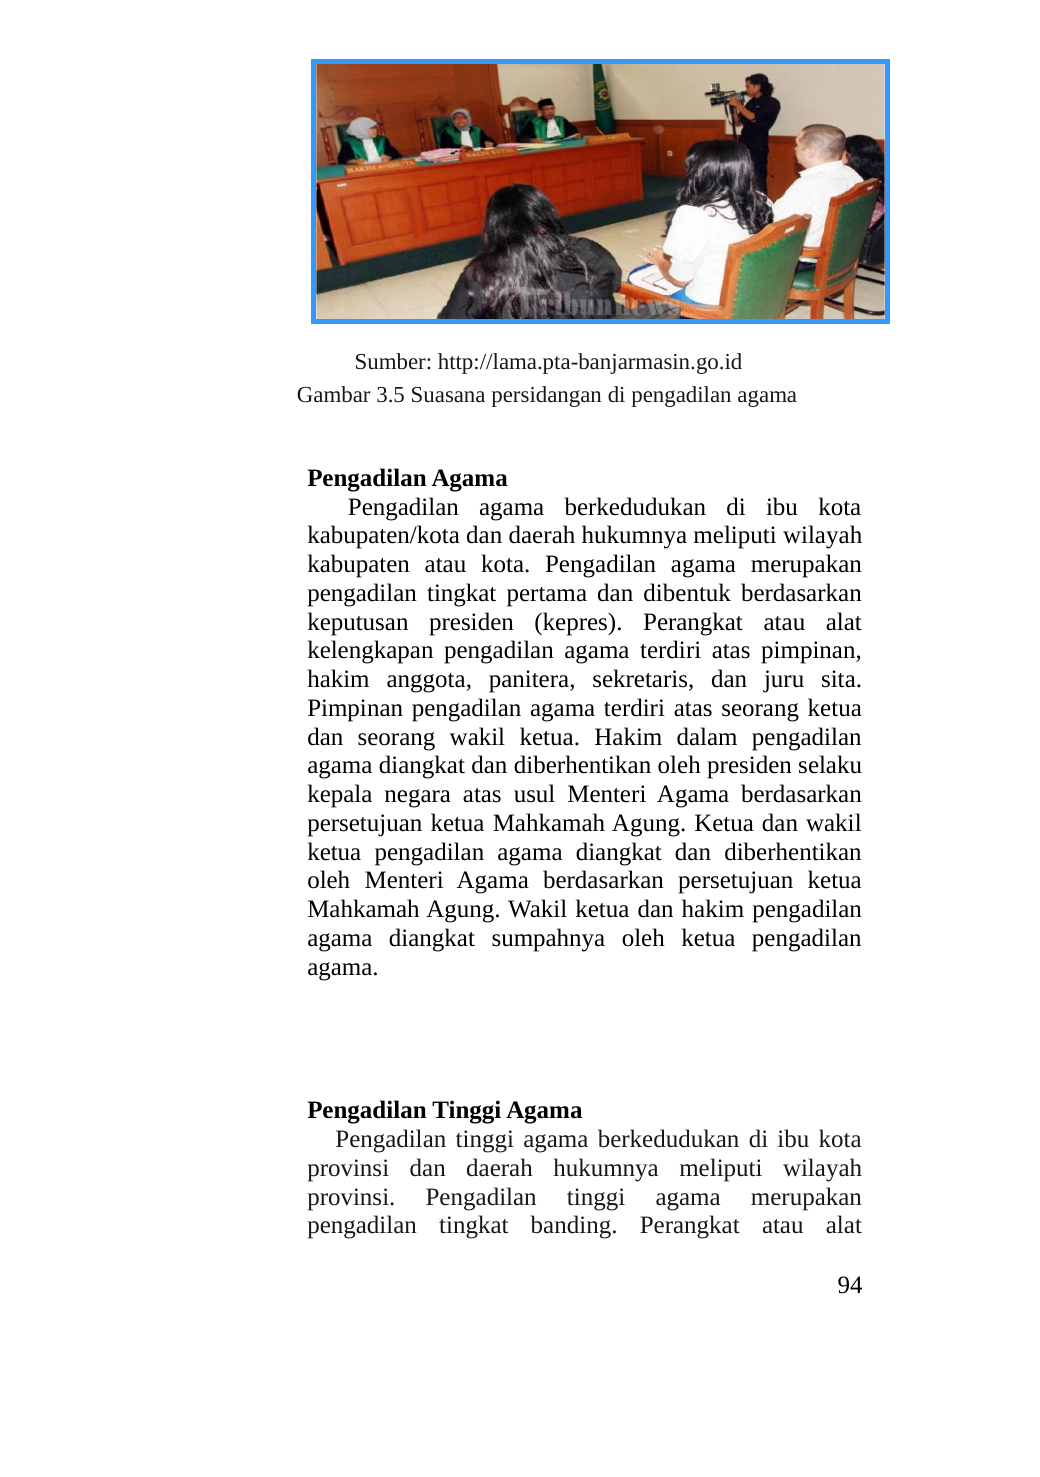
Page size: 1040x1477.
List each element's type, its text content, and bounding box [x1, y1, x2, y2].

text Pengadilan Tinggi Agama [307, 1095, 862, 1124]
text Sumber: http://lama.pta-banjarmasin.go.id [235, 348, 862, 374]
text Gambar 3.5 Suasana persidangan di pengadilan agama [235, 381, 859, 408]
text Pengadilan Agama [307, 463, 862, 492]
text Pengadilan tinggi agama berkedudukan di ibu kota provinsi dan daerah hukumnya meliputi wilayah provinsi. Pengadilan tinggi agama merupakan pengadilan tingkat banding. Perangkat atau alat [307, 1124, 862, 1239]
text Pengadilan agama berkedudukan di ibu kota kabupaten/kota dan daerah hukumnya meliputi wilayah kabupaten atau kota. Pengadilan agama merupakan pengadilan tingkat pertama dan dibentuk berdasarkan keputusan presiden (kepres). Perangkat atau alat kelengkapan pengadilan agama terdiri atas pimpinan, hakim anggota, panitera, sekretaris, dan juru sita. Pimpinan pengadilan agama terdiri atas seorang ketua dan seorang wakil ketua. Hakim dalam pengadilan agama diangkat dan diberhentikan oleh presiden selaku kepala negara atas usul Menteri Agama berdasarkan persetujuan ketua Mahkamah Agung. Ketua dan wakil ketua pengadilan agama diangkat dan diberhentikan oleh Menteri Agama berdasarkan persetujuan ketua Mahkamah Agung. Wakil ketua dan hakim pengadilan agama diangkat sumpahnya oleh ketua pengadilan agama. [307, 492, 862, 980]
picture [316, 64, 885, 319]
